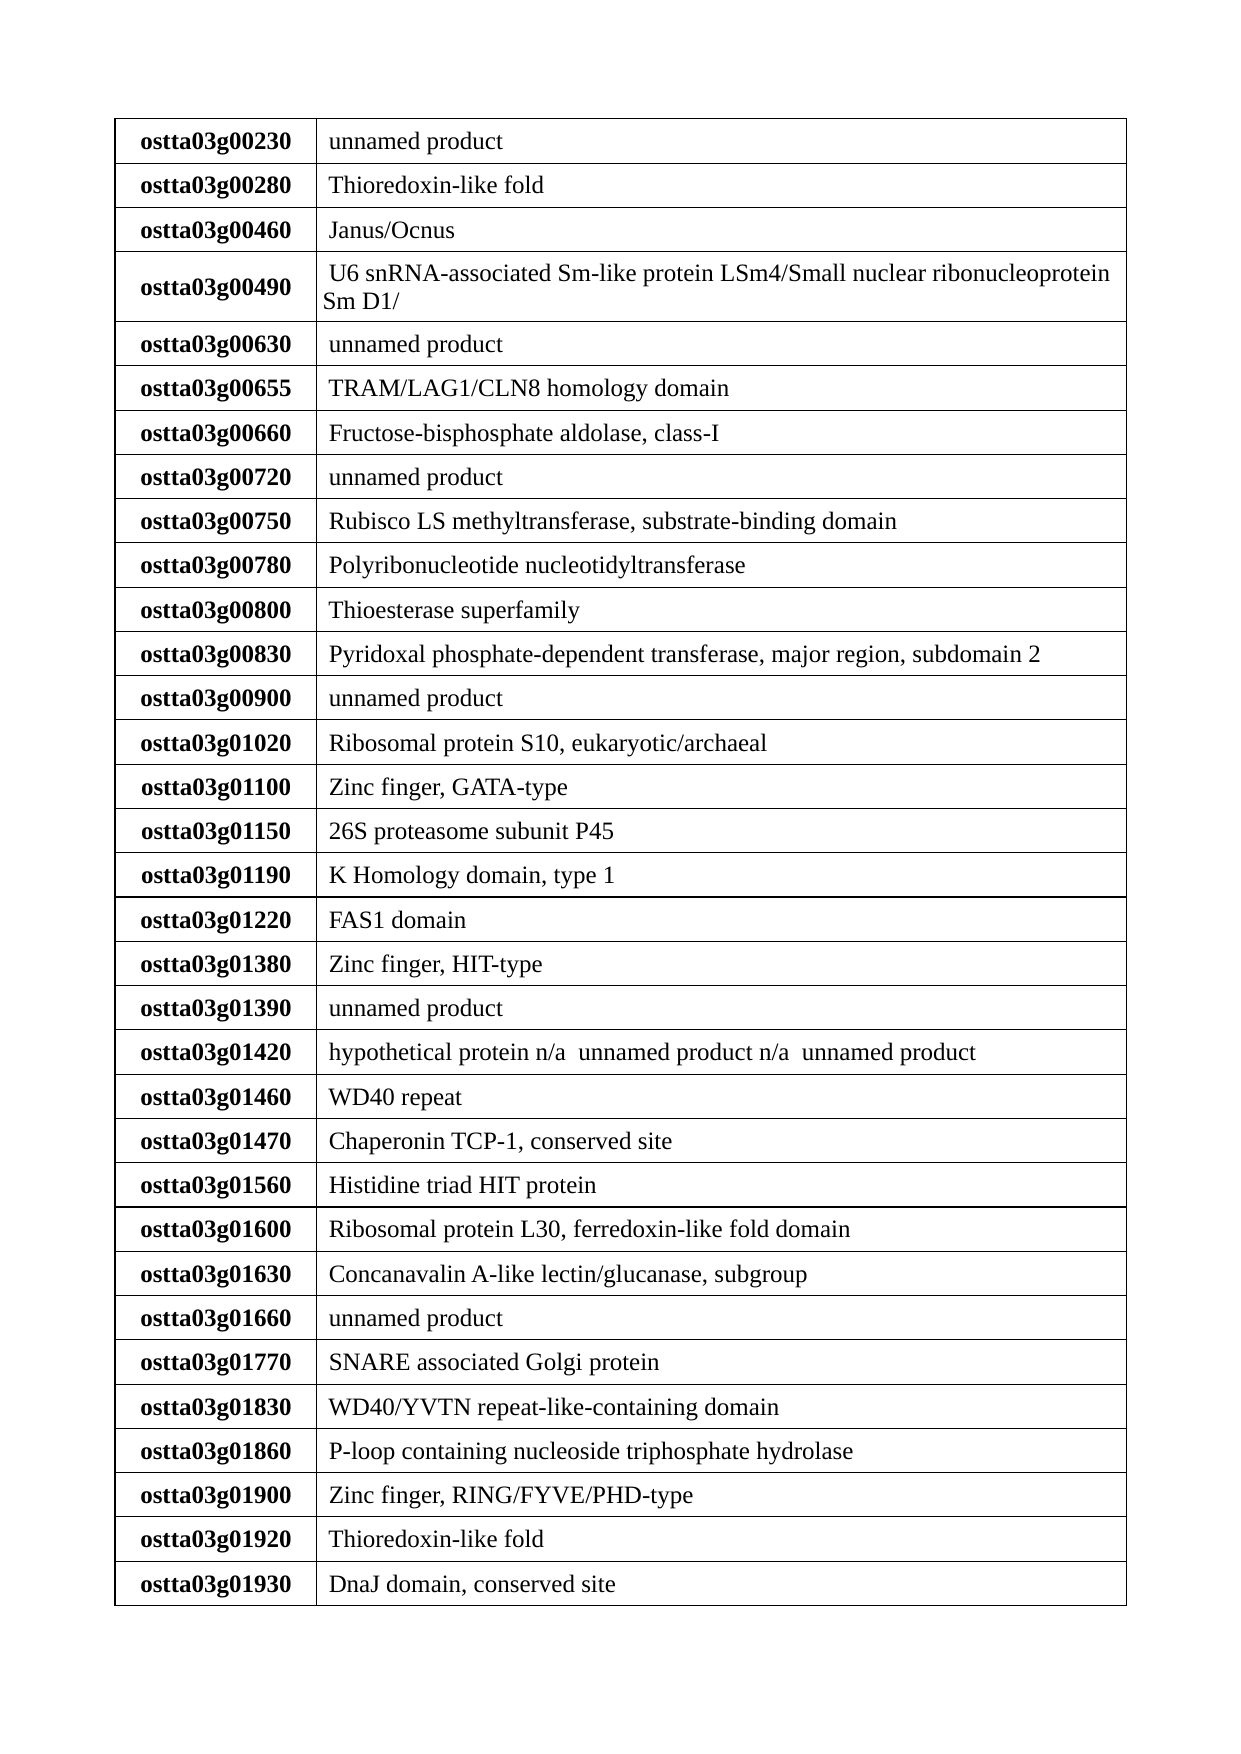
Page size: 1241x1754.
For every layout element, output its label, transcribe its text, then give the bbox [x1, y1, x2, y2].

table_cell [1127, 1384, 1240, 1428]
table_cell [1127, 410, 1240, 454]
table_cell [1127, 1029, 1240, 1073]
table_cell ostta03g00900 [116, 676, 316, 719]
table_cell U6 snRNA-associated Sm-like protein LSm4/Small nuclear ribonucleoprotein Sm D1/ [317, 252, 1126, 321]
table_cell Thioredoxin-like fold [317, 1517, 1126, 1561]
table_cell [1127, 1428, 1240, 1472]
table_cell ostta03g00460 [116, 208, 316, 251]
table_cell unnamed product [317, 1296, 1126, 1339]
table_cell ostta03g01220 [116, 898, 316, 941]
table_cell [1127, 542, 1240, 587]
table_cell Thioredoxin-like fold [317, 164, 1126, 207]
table_cell ostta03g00800 [116, 588, 316, 631]
table_cell Zinc finger, GATA-type [317, 765, 1126, 808]
table_cell WD40 repeat [317, 1075, 1126, 1118]
table_cell [1127, 1561, 1240, 1605]
table_cell ostta03g00660 [116, 411, 316, 454]
table_cell WD40/YVTN repeat-like-containing domain [317, 1385, 1126, 1428]
table_cell [1127, 1472, 1240, 1516]
table_cell K Homology domain, type 1 [317, 853, 1126, 896]
table_cell Thioesterase superfamily [317, 588, 1126, 631]
table_cell DnaJ domain, conserved site [317, 1562, 1126, 1605]
table_cell Zinc finger, RING/FYVE/PHD-type [317, 1473, 1126, 1516]
table_cell ostta03g00655 [116, 366, 316, 409]
table_cell Ribosomal protein S10, eukaryotic/archaeal [317, 720, 1126, 764]
table_cell Fructose-bisphosphate aldolase, class-I [317, 411, 1126, 454]
table_cell [1127, 1162, 1240, 1206]
table_cell Zinc finger, HIT-type [317, 942, 1126, 985]
table_cell FAS1 domain [317, 898, 1126, 941]
table_cell [1127, 321, 1240, 365]
table_cell Histidine triad HIT protein [317, 1163, 1126, 1206]
table_cell [1127, 719, 1240, 764]
table_cell [1127, 251, 1240, 321]
table_cell ostta03g01100 [116, 765, 316, 808]
table_cell ostta03g01190 [116, 853, 316, 896]
table_cell [1127, 1206, 1240, 1251]
table_cell ostta03g00830 [116, 632, 316, 675]
table_cell ostta03g01150 [116, 809, 316, 852]
table_cell ostta03g01420 [116, 1030, 316, 1073]
table_cell hypothetical protein n/a unnamed product n/a unnamed product [317, 1030, 1126, 1073]
table_cell ostta03g00490 [116, 252, 316, 321]
table_cell ostta03g01380 [116, 942, 316, 985]
table_cell [1127, 896, 1240, 941]
table_cell [1127, 985, 1240, 1029]
table_cell [1127, 631, 1240, 675]
table_cell ostta03g01770 [116, 1340, 316, 1383]
table_cell [1127, 1295, 1240, 1339]
table_cell Ribosomal protein L30, ferredoxin-like fold domain [317, 1208, 1126, 1251]
table_cell P-loop containing nucleoside triphosphate hydrolase [317, 1429, 1126, 1472]
table_cell [1127, 118, 1240, 162]
table_cell unnamed product [317, 455, 1126, 498]
table_cell ostta03g01460 [116, 1075, 316, 1118]
table_cell ostta03g01830 [116, 1385, 316, 1428]
table_cell ostta03g01470 [116, 1119, 316, 1162]
table_cell ostta03g01900 [116, 1473, 316, 1516]
table_cell ostta03g00280 [116, 164, 316, 207]
table_cell ostta03g01660 [116, 1296, 316, 1339]
table_cell ostta03g00750 [116, 499, 316, 542]
table_cell ostta03g01560 [116, 1163, 316, 1206]
table_cell [1127, 764, 1240, 808]
table_cell Polyribonucleotide nucleotidyltransferase [317, 543, 1126, 587]
table_cell ostta03g01920 [116, 1517, 316, 1561]
table_cell 26S proteasome subunit P45 [317, 809, 1126, 852]
table_cell [1127, 1074, 1240, 1118]
table_cell [1127, 675, 1240, 719]
table_cell ostta03g00780 [116, 543, 316, 587]
table_cell Concanavalin A-like lectin/glucanase, subgroup [317, 1252, 1126, 1295]
table_cell [1127, 1118, 1240, 1162]
table_cell unnamed product [317, 322, 1126, 365]
table_cell Pyridoxal phosphate-dependent transferase, major region, subdomain 2 [317, 632, 1126, 675]
table_cell [1127, 1516, 1240, 1561]
table_cell [1127, 587, 1240, 631]
table_cell ostta03g01630 [116, 1252, 316, 1295]
table_cell [1127, 808, 1240, 852]
table_cell ostta03g01930 [116, 1562, 316, 1605]
table_cell SNARE associated Golgi protein [317, 1340, 1126, 1383]
table_cell unnamed product [317, 119, 1126, 162]
table_cell [1127, 1251, 1240, 1295]
table_cell [1127, 163, 1240, 207]
table_cell [1127, 454, 1240, 498]
table_cell [1127, 365, 1240, 409]
table_cell [1127, 498, 1240, 542]
table_cell TRAM/LAG1/CLN8 homology domain [317, 366, 1126, 409]
table_cell ostta03g00230 [116, 119, 316, 162]
table_cell [1127, 1339, 1240, 1383]
table_cell unnamed product [317, 676, 1126, 719]
table_cell [1127, 207, 1240, 251]
table_cell Janus/Ocnus [317, 208, 1126, 251]
table_cell ostta03g01600 [116, 1208, 316, 1251]
table_cell ostta03g01020 [116, 720, 316, 764]
table_cell ostta03g00720 [116, 455, 316, 498]
table_cell [1127, 941, 1240, 985]
table_cell unnamed product [317, 986, 1126, 1029]
table_cell [1127, 852, 1240, 896]
table_cell Rubisco LS methyltransferase, substrate-binding domain [317, 499, 1126, 542]
table_cell ostta03g01390 [116, 986, 316, 1029]
table_cell Chaperonin TCP-1, conserved site [317, 1119, 1126, 1162]
table_cell ostta03g00630 [116, 322, 316, 365]
table_cell ostta03g01860 [116, 1429, 316, 1472]
